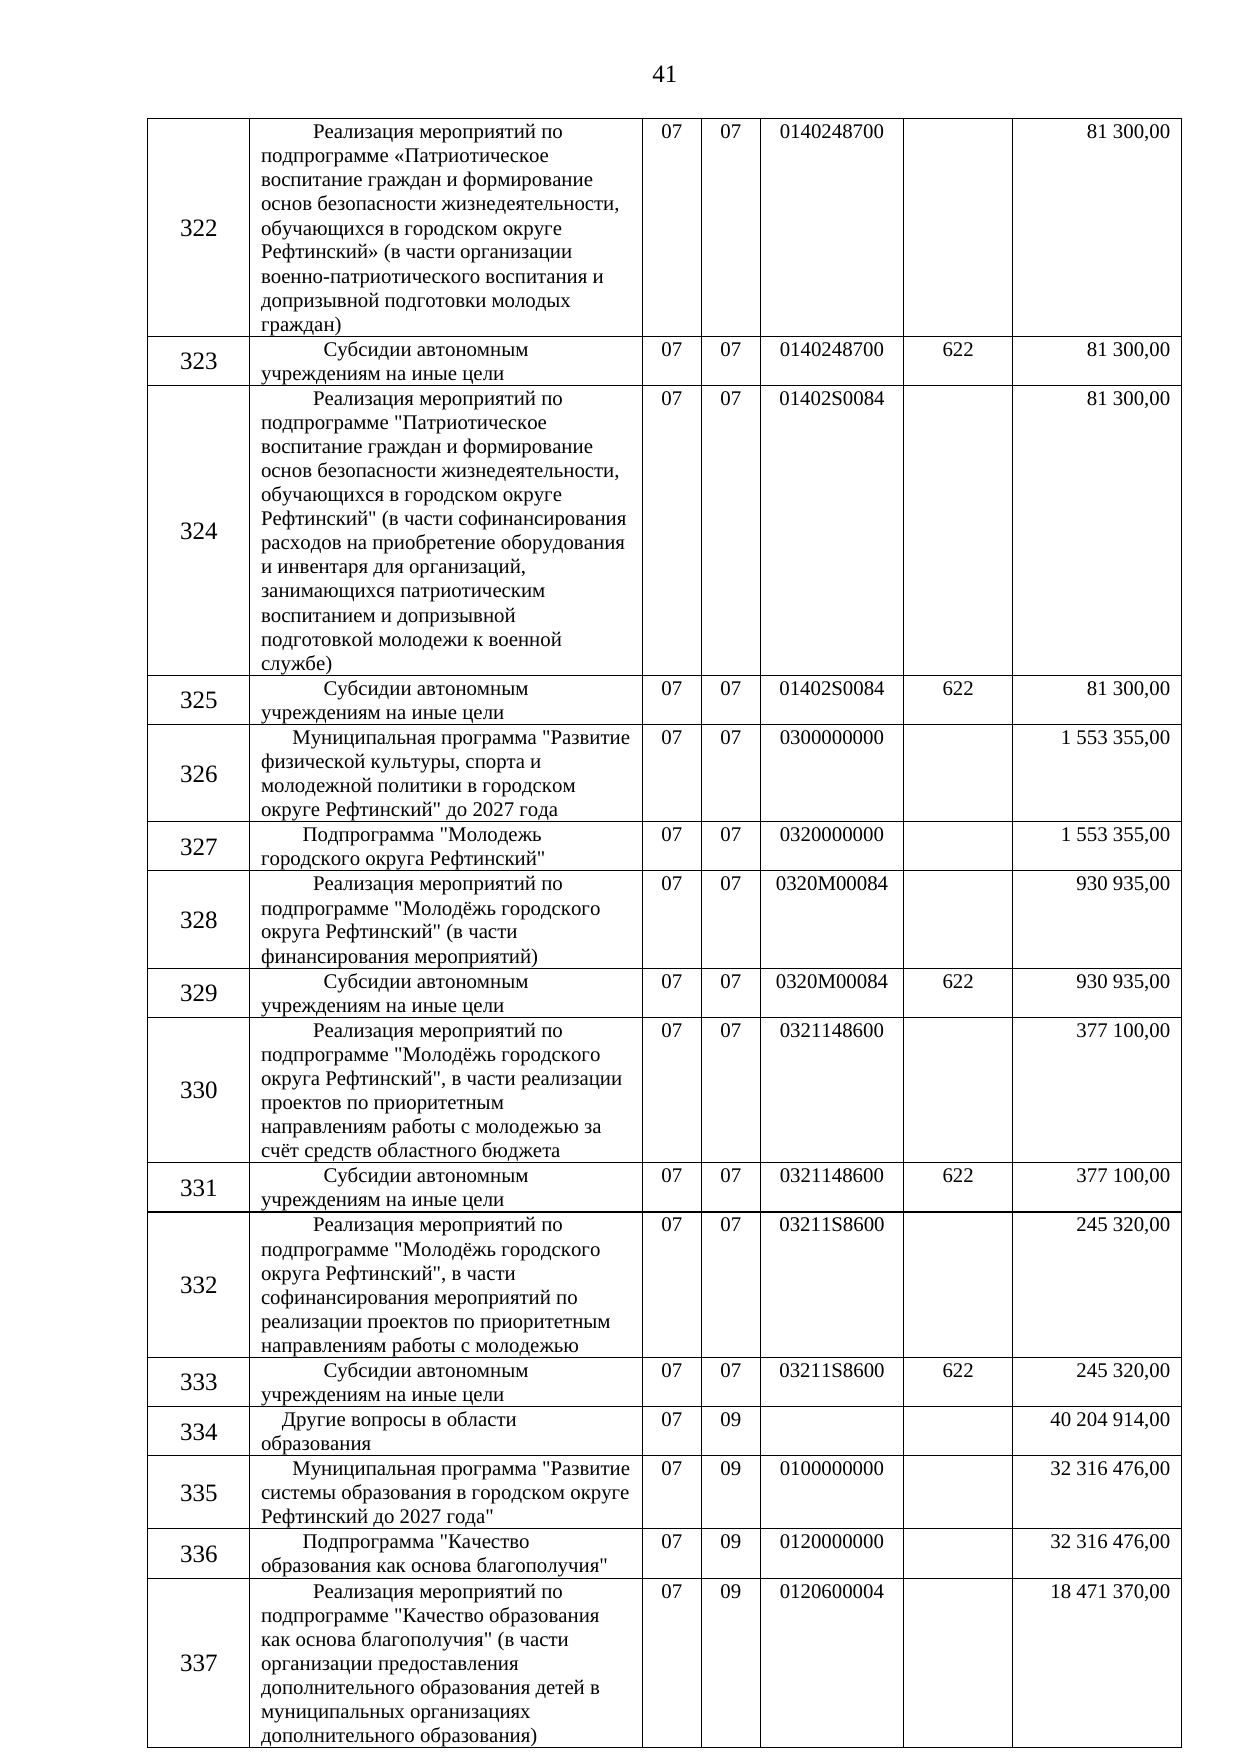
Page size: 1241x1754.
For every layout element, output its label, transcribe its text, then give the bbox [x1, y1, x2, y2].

table_cell 07 [643, 1529, 701, 1577]
table_cell 07 [702, 1018, 760, 1162]
table_cell [904, 119, 1012, 336]
table_cell 09 [702, 1579, 760, 1747]
table_cell 0321148600 [761, 1163, 903, 1211]
table_cell 07 [702, 676, 760, 724]
table_cell 07 [702, 871, 760, 968]
table_cell 09 [702, 1407, 760, 1455]
table_cell 245 320,00 [1013, 1213, 1181, 1357]
table_cell 622 [904, 1163, 1012, 1211]
table_cell Субсидии автономным учреждениям на иные цели [250, 969, 642, 1017]
table_cell 07 [643, 386, 701, 675]
table_cell 07 [643, 119, 701, 336]
table_cell 0321148600 [761, 1018, 903, 1162]
table_cell [904, 1529, 1012, 1577]
table_cell [904, 1579, 1012, 1747]
table_cell 377 100,00 [1013, 1018, 1181, 1162]
table_cell Реализация мероприятий по подпрограмме "Молодёжь городского округа Рефтинский" (в части финансирования мероприятий) [250, 871, 642, 968]
table_cell 09 [702, 1529, 760, 1577]
table_cell 0320М00084 [761, 969, 903, 1017]
table_cell 18 471 370,00 [1013, 1579, 1181, 1747]
table_cell 0300000000 [761, 725, 903, 821]
table_cell 0100000000 [761, 1456, 903, 1528]
table_cell 07 [643, 1456, 701, 1528]
table_cell 07 [643, 1163, 701, 1211]
table_cell [904, 822, 1012, 870]
table_cell [904, 1407, 1012, 1455]
table_cell 0120000000 [761, 1529, 903, 1577]
table_cell 622 [904, 1358, 1012, 1406]
table_cell 329 [148, 969, 249, 1017]
table_cell 377 100,00 [1013, 1163, 1181, 1211]
table_cell 32 316 476,00 [1013, 1456, 1181, 1528]
table_cell 245 320,00 [1013, 1358, 1181, 1406]
table_cell [761, 1407, 903, 1455]
table_cell 322 [148, 119, 249, 336]
table_cell 07 [702, 337, 760, 385]
table_cell 07 [643, 1018, 701, 1162]
table_cell 622 [904, 676, 1012, 724]
table_cell 03211S8600 [761, 1213, 903, 1357]
table_cell 81 300,00 [1013, 386, 1181, 675]
table_cell Реализация мероприятий по подпрограмме "Молодёжь городского округа Рефтинский", в части реализации проектов по приоритетным направлениям работы с молодежью за счёт средств областного бюджета [250, 1018, 642, 1162]
table_cell 336 [148, 1529, 249, 1577]
table_cell [904, 725, 1012, 821]
table_cell 03211S8600 [761, 1358, 903, 1406]
table_cell Субсидии автономным учреждениям на иные цели [250, 1358, 642, 1406]
table_cell 07 [643, 969, 701, 1017]
table_cell 07 [643, 1213, 701, 1357]
table_cell 07 [702, 822, 760, 870]
table_cell 01402S0084 [761, 676, 903, 724]
table_cell 07 [643, 1579, 701, 1747]
table_cell Подпрограмма "Качество образования как основа благополучия" [250, 1529, 642, 1577]
table_cell 07 [702, 969, 760, 1017]
table_cell 81 300,00 [1013, 119, 1181, 336]
table_cell 32 316 476,00 [1013, 1529, 1181, 1577]
table_cell Реализация мероприятий по подпрограмме "Качество образования как основа благополучия" (в части организации предоставления дополнительного образования детей в муниципальных организациях дополнительного образования) [250, 1579, 642, 1747]
table_cell 81 300,00 [1013, 676, 1181, 724]
table_cell 07 [643, 1407, 701, 1455]
table_cell 07 [643, 822, 701, 870]
table_cell 07 [702, 119, 760, 336]
table_cell [904, 1456, 1012, 1528]
table_cell 01402S0084 [761, 386, 903, 675]
table_cell 07 [643, 1358, 701, 1406]
table_cell 07 [702, 1213, 760, 1357]
table_cell 1 553 355,00 [1013, 725, 1181, 821]
table_cell 328 [148, 871, 249, 968]
table_cell 622 [904, 337, 1012, 385]
table_cell 930 935,00 [1013, 969, 1181, 1017]
table_cell Реализация мероприятий по подпрограмме «Патриотическое воспитание граждан и формирование основ безопасности жизнедеятельности, обучающихся в городском округе Рефтинский» (в части организации военно-патриотического воспитания и допризывной подготовки молодых граждан) [250, 119, 642, 336]
table_cell 0120600004 [761, 1579, 903, 1747]
table_cell Подпрограмма "Молодежь городского округа Рефтинский" [250, 822, 642, 870]
table_cell [904, 1018, 1012, 1162]
table_cell [904, 386, 1012, 675]
table_cell 327 [148, 822, 249, 870]
table_cell Другие вопросы в области образования [250, 1407, 642, 1455]
table_cell Реализация мероприятий по подпрограмме "Патриотическое воспитание граждан и формирование основ безопасности жизнедеятельности, обучающихся в городском округе Рефтинский" (в части софинанcирования расходов на приобретение оборудования и инвентаря для организаций, занимающихся патриотическим воспитанием и допризывной подготовкой молодежи к военной службе) [250, 386, 642, 675]
table_cell 07 [643, 725, 701, 821]
table_cell Реализация мероприятий по подпрограмме "Молодёжь городского округа Рефтинский", в части софинансирования мероприятий по реализации проектов по приоритетным направлениям работы с молодежью [250, 1213, 642, 1357]
table_cell 324 [148, 386, 249, 675]
table_cell Муниципальная программа "Развитие системы образования в городском округе Рефтинский до 2027 года" [250, 1456, 642, 1528]
table_cell 0320000000 [761, 822, 903, 870]
table_cell 337 [148, 1579, 249, 1747]
table_cell 1 553 355,00 [1013, 822, 1181, 870]
table_cell 331 [148, 1163, 249, 1211]
table_cell 07 [643, 337, 701, 385]
table_cell 930 935,00 [1013, 871, 1181, 968]
table_cell 334 [148, 1407, 249, 1455]
table_cell 07 [702, 1163, 760, 1211]
table_cell 0140248700 [761, 337, 903, 385]
table_cell 326 [148, 725, 249, 821]
table_cell 330 [148, 1018, 249, 1162]
table_cell 07 [702, 1358, 760, 1406]
table_cell [904, 1213, 1012, 1357]
table_cell 09 [702, 1456, 760, 1528]
table_cell 0140248700 [761, 119, 903, 336]
table_cell 07 [643, 676, 701, 724]
table_cell 335 [148, 1456, 249, 1528]
table_cell 81 300,00 [1013, 337, 1181, 385]
table_cell 07 [702, 386, 760, 675]
table_cell 622 [904, 969, 1012, 1017]
table_cell 07 [702, 725, 760, 821]
table_cell Муниципальная программа "Развитие физической культуры, спорта и молодежной политики в городском округе Рефтинский" до 2027 года [250, 725, 642, 821]
table_cell Субсидии автономным учреждениям на иные цели [250, 337, 642, 385]
table_cell [904, 871, 1012, 968]
table_cell 07 [643, 871, 701, 968]
table_cell 323 [148, 337, 249, 385]
table_cell 0320М00084 [761, 871, 903, 968]
table_cell 325 [148, 676, 249, 724]
table_cell 333 [148, 1358, 249, 1406]
table_cell Субсидии автономным учреждениям на иные цели [250, 676, 642, 724]
table_cell 40 204 914,00 [1013, 1407, 1181, 1455]
table_cell Субсидии автономным учреждениям на иные цели [250, 1163, 642, 1211]
table_cell 332 [148, 1213, 249, 1357]
